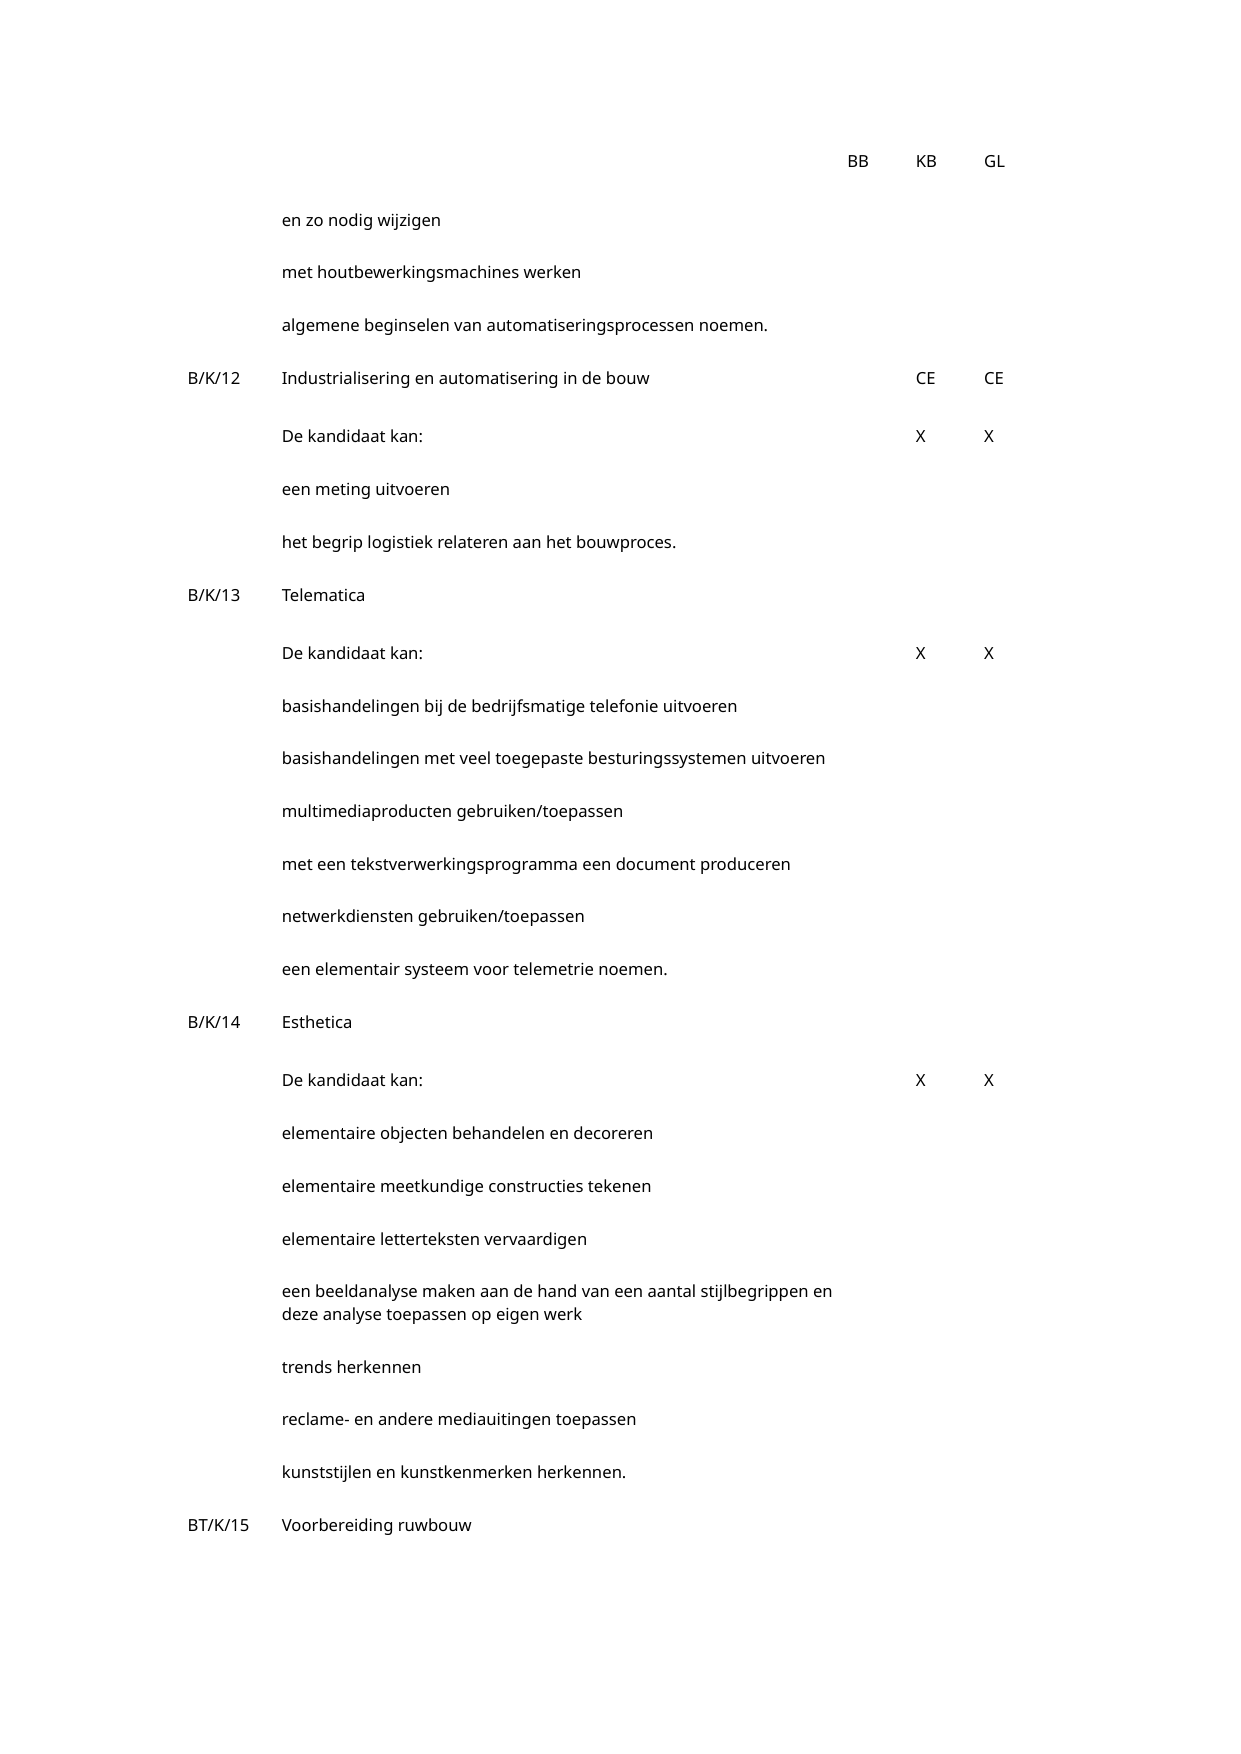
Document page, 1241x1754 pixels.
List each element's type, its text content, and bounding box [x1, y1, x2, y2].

table_cell De kandidaat kan: een meting uitvoeren het begrip logistiek relateren aan het bouwproces. [282, 425, 847, 583]
table_cell [847, 1069, 916, 1513]
table_cell [984, 1011, 1053, 1069]
table_cell CE [916, 367, 984, 425]
table_cell [847, 642, 916, 1011]
table_cell [916, 1513, 984, 1572]
table_cell [984, 583, 1053, 642]
table_cell CE [984, 367, 1053, 425]
table_header BB [847, 150, 916, 208]
table_cell [188, 1069, 282, 1513]
table_cell B/K/13 [188, 583, 282, 642]
table_cell [847, 1011, 916, 1069]
table_cell B/K/14 [188, 1011, 282, 1069]
table_cell X [984, 1069, 1053, 1513]
table_header GL [984, 150, 1053, 208]
table_cell [847, 1513, 916, 1572]
table_cell De kandidaat kan: basishandelingen bij de bedrijfsmatige telefonie uitvoeren basishandelingen met veel toegepaste besturingssystemen uitvoeren multimediaproducten gebruiken/toepassen met een tekstverwerkingsprogramma een document produceren netwerkdiensten gebruiken/toepassen een elementair systeem voor telemetrie noemen. [282, 642, 847, 1011]
table_cell De kandidaat kan: elementaire objecten behandelen en decoreren elementaire meetkundige constructies tekenen elementaire letterteksten vervaardigen een beeldanalyse maken aan de hand van een aantal stijlbegrippen en deze analyse toepassen op eigen werk trends herkennen reclame- en andere mediauitingen toepassen kunststijlen en kunstkenmerken herkennen. [282, 1069, 847, 1513]
table_cell [984, 209, 1053, 367]
table_cell X [916, 425, 984, 583]
table_cell [188, 425, 282, 583]
table_cell Esthetica [282, 1011, 847, 1069]
table_cell [188, 642, 282, 1011]
table_header [282, 150, 847, 208]
table_cell [847, 583, 916, 642]
table_cell X [984, 425, 1053, 583]
table_cell X [916, 642, 984, 1011]
table_cell [916, 583, 984, 642]
table_cell Voorbereiding ruwbouw [282, 1513, 847, 1572]
table_cell Telematica [282, 583, 847, 642]
table_cell X [984, 642, 1053, 1011]
table_header KB [916, 150, 984, 208]
table_cell [188, 209, 282, 367]
table_cell [984, 1513, 1053, 1572]
table_cell Industrialisering en automatisering in de bouw [282, 367, 847, 425]
table_cell [847, 209, 916, 367]
table_header [188, 150, 282, 208]
table_cell X [916, 1069, 984, 1513]
table_cell BT/K/15 [188, 1513, 282, 1572]
table_cell [847, 425, 916, 583]
table_cell [847, 367, 916, 425]
table_cell en zo nodig wijzigen met houtbewerkingsmachines werken algemene beginselen van automatiseringsprocessen noemen. [282, 209, 847, 367]
table_cell B/K/12 [188, 367, 282, 425]
table_cell [916, 1011, 984, 1069]
table_cell [916, 209, 984, 367]
